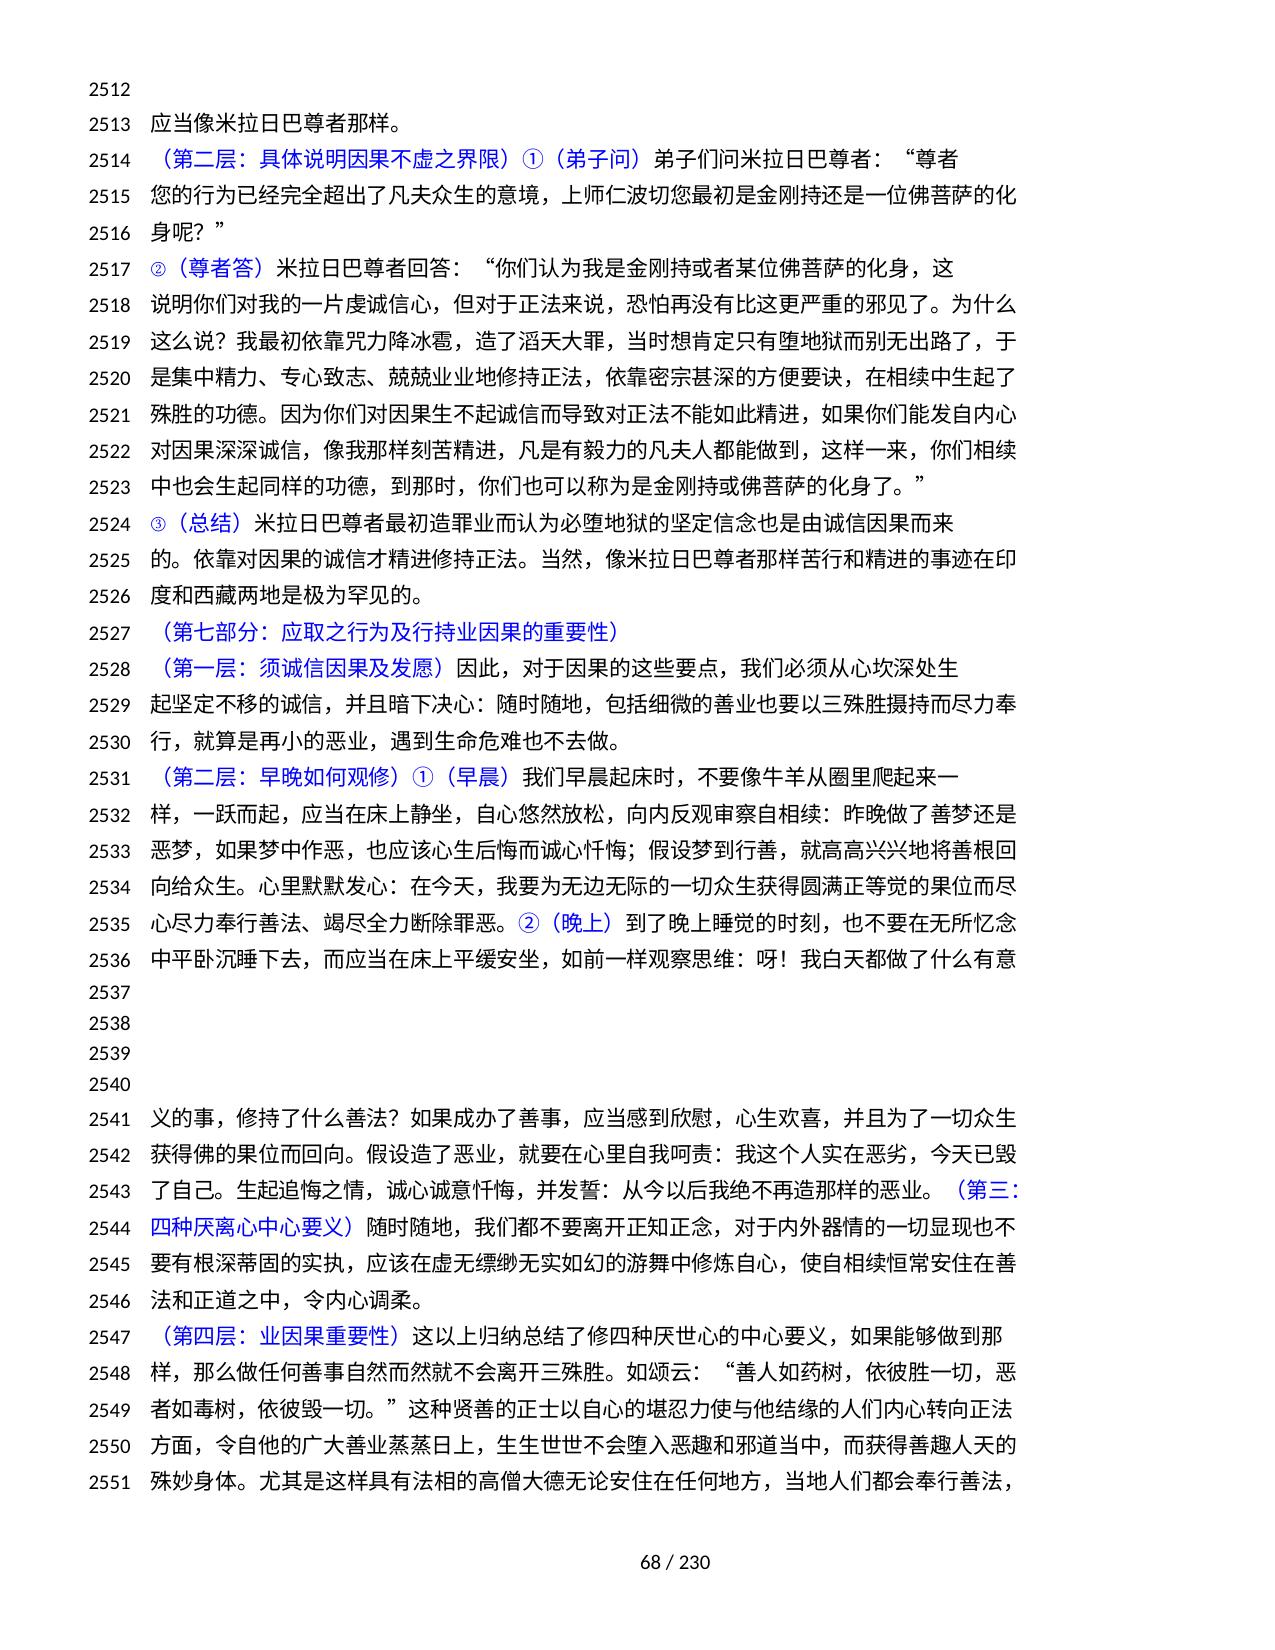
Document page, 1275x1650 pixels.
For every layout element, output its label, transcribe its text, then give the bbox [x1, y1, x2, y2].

text 殊妙身体。尤其是这样具有法相的高僧大德无论安住在任何地方，当地人们都会奉行善法， [150, 1464, 1200, 1496]
text 中也会生起同样的功德，到那时，你们也可以称为是金刚持或佛菩萨的化身了。” [150, 469, 1200, 501]
text 四种厌离心中心要义）随时随地，我们都不要离开正知正念，对于内外器情的一切显现也不 [150, 1210, 1200, 1242]
text 向给众生。心里默默发心：在今天，我要为无边无际的一切众生获得圆满正等觉的果位而尽 [150, 869, 1200, 901]
text （第一层：须诚信因果及发愿）因此，对于因果的这些要点，我们必须从心坎深处生 [150, 651, 1200, 683]
text （第二层：早晚如何观修）①（早晨）我们早晨起床时，不要像牛羊从圈里爬起来一 [150, 760, 1200, 792]
text 的。依靠对因果的诚信才精进修持正法。当然，像米拉日巴尊者那样苦行和精进的事迹在印 [150, 542, 1200, 574]
text 要有根深蒂固的实执，应该在虚无缥缈无实如幻的游舞中修炼自心，使自相续恒常安住在善 [150, 1246, 1200, 1278]
text 殊胜的功德。因为你们对因果生不起诚信而导致对正法不能如此精进，如果你们能发自内心 [150, 397, 1200, 428]
text 应当像米拉日巴尊者那样。 [150, 106, 1200, 137]
text 方面，令自他的广大善业蒸蒸日上，生生世世不会堕入恶趣和邪道当中，而获得善趣人天的 [150, 1428, 1200, 1460]
text 恶梦，如果梦中作恶，也应该心生后悔而诚心忏悔；假设梦到行善，就高高兴兴地将善根回 [150, 833, 1200, 864]
text 起坚定不移的诚信，并且暗下决心：随时随地，包括细微的善业也要以三殊胜摄持而尽力奉 [150, 687, 1200, 719]
text ②（尊者答）米拉日巴尊者回答：“你们认为我是金刚持或者某位佛菩萨的化身，这 [150, 251, 1200, 283]
text （第七部分：应取之行为及行持业因果的重要性） [150, 615, 1200, 646]
text 说明你们对我的一片虔诚信心，但对于正法来说，恐怕再没有比这更严重的邪见了。为什么 [150, 287, 1200, 319]
text 这么说？我最初依靠咒力降冰雹，造了滔天大罪，当时想肯定只有堕地狱而别无出路了，于 [150, 324, 1200, 356]
text 您的行为已经完全超出了凡夫众生的意境，上师仁波切您最初是金刚持还是一位佛菩萨的化 [150, 178, 1200, 210]
text （第四层：业因果重要性）这以上归纳总结了修四种厌世心的中心要义，如果能够做到那 [150, 1319, 1200, 1351]
text 样，一跃而起，应当在床上静坐，自心悠然放松，向内反观审察自相续：昨晚做了善梦还是 [150, 797, 1200, 828]
text 义的事，修持了什么善法？如果成办了善事，应当感到欣慰，心生欢喜，并且为了一切众生 [150, 1101, 1200, 1132]
text ③（总结）米拉日巴尊者最初造罪业而认为必堕地狱的坚定信念也是由诚信因果而来 [150, 506, 1200, 537]
text 法和正道之中，令内心调柔。 [150, 1283, 1200, 1314]
text 身呢？” [150, 215, 1200, 246]
text （第二层：具体说明因果不虚之界限）①（弟子问）弟子们问米拉日巴尊者：“尊者 [150, 142, 1200, 174]
text 行，就算是再小的恶业，遇到生命危难也不去做。 [150, 724, 1200, 756]
text 了自己。生起追悔之情，诚心诚意忏悔，并发誓：从今以后我绝不再造那样的恶业。（第三： [150, 1173, 1200, 1205]
text 中平卧沉睡下去，而应当在床上平缓安坐，如前一样观察思维：呀！我白天都做了什么有意 [150, 942, 1200, 974]
text 是集中精力、专心致志、兢兢业业地修持正法，依靠密宗甚深的方便要诀，在相续中生起了 [150, 360, 1200, 392]
text 心尽力奉行善法、竭尽全力断除罪恶。②（晚上）到了晚上睡觉的时刻，也不要在无所忆念 [150, 906, 1200, 937]
text 对因果深深诚信，像我那样刻苦精进，凡是有毅力的凡夫人都能做到，这样一来，你们相续 [150, 433, 1200, 464]
text 度和西藏两地是极为罕见的。 [150, 578, 1200, 610]
text 者如毒树，依彼毁一切。”这种贤善的正士以自心的堪忍力使与他结缘的人们内心转向正法 [150, 1392, 1200, 1423]
text 获得佛的果位而回向。假设造了恶业，就要在心里自我呵责：我这个人实在恶劣，今天已毁 [150, 1137, 1200, 1169]
text 样，那么做任何善事自然而然就不会离开三殊胜。如颂云：“善人如药树，依彼胜一切，恶 [150, 1355, 1200, 1387]
